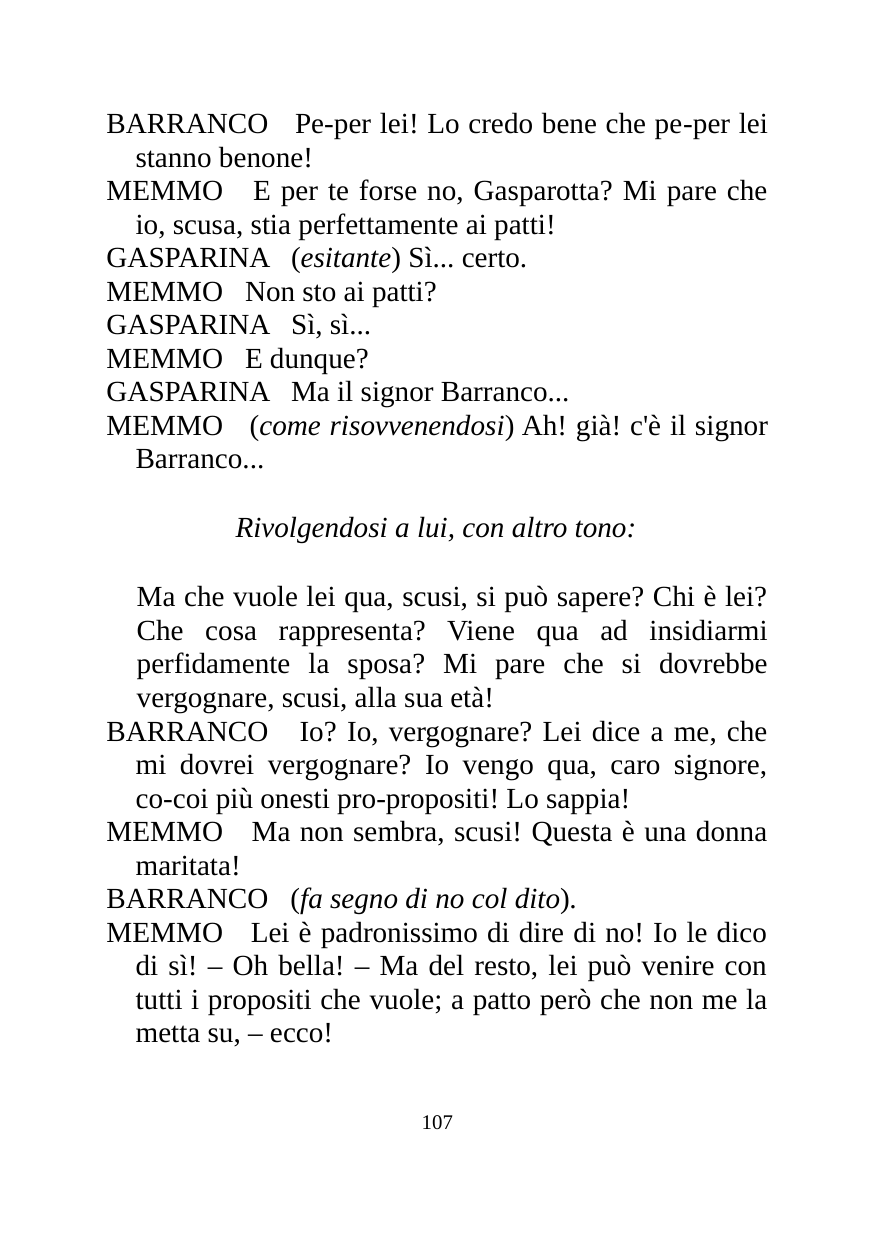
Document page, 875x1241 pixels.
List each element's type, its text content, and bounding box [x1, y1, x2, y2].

text BARRANCO Io? Io, vergognare? Lei dice a me, che mi dovrei vergognare? Io vengo qua, caro signore, co-coi più onesti pro-propositi! Lo sappia! [106, 714, 768, 814]
text MEMMO E dunque? [106, 341, 768, 374]
text MEMMO (come risovvenendosi) Ah! già! c'è il signor Barranco... [106, 408, 768, 475]
text BARRANCO Pe-per lei! Lo credo bene che pe-per lei stanno benone! [106, 106, 768, 173]
text GASPARINA (esitante) Sì... certo. [106, 240, 768, 274]
text MEMMO E per te forse no, Gasparotta? Mi pare che io, scusa, stia perfettamente ai patti! [106, 173, 768, 240]
text Rivolgendosi a lui, con altro tono: [106, 511, 768, 544]
text MEMMO Ma non sembra, scusi! Questa è una donna maritata! [106, 814, 768, 881]
text MEMMO Lei è padronissimo di dire di no! Io le dico di sì! – Oh bella! – Ma del resto, lei può venire con tutti i propositi che vuole; a patto però che non me la metta su, – ecco! [106, 915, 768, 1049]
text MEMMO Non sto ai patti? [106, 274, 768, 307]
text GASPARINA Ma il signor Barranco... [106, 374, 768, 408]
text Ma che vuole lei qua, scusi, si può sapere? Chi è lei? Che cosa rappresenta? Viene qua ad insidiarmi perfidamente la sposa? Mi pare che si dovrebbe vergognare, scusi, alla sua età! [136, 579, 768, 714]
text BARRANCO (fa segno di no col dito). [106, 881, 768, 915]
text GASPARINA Sì, sì... [106, 307, 768, 341]
